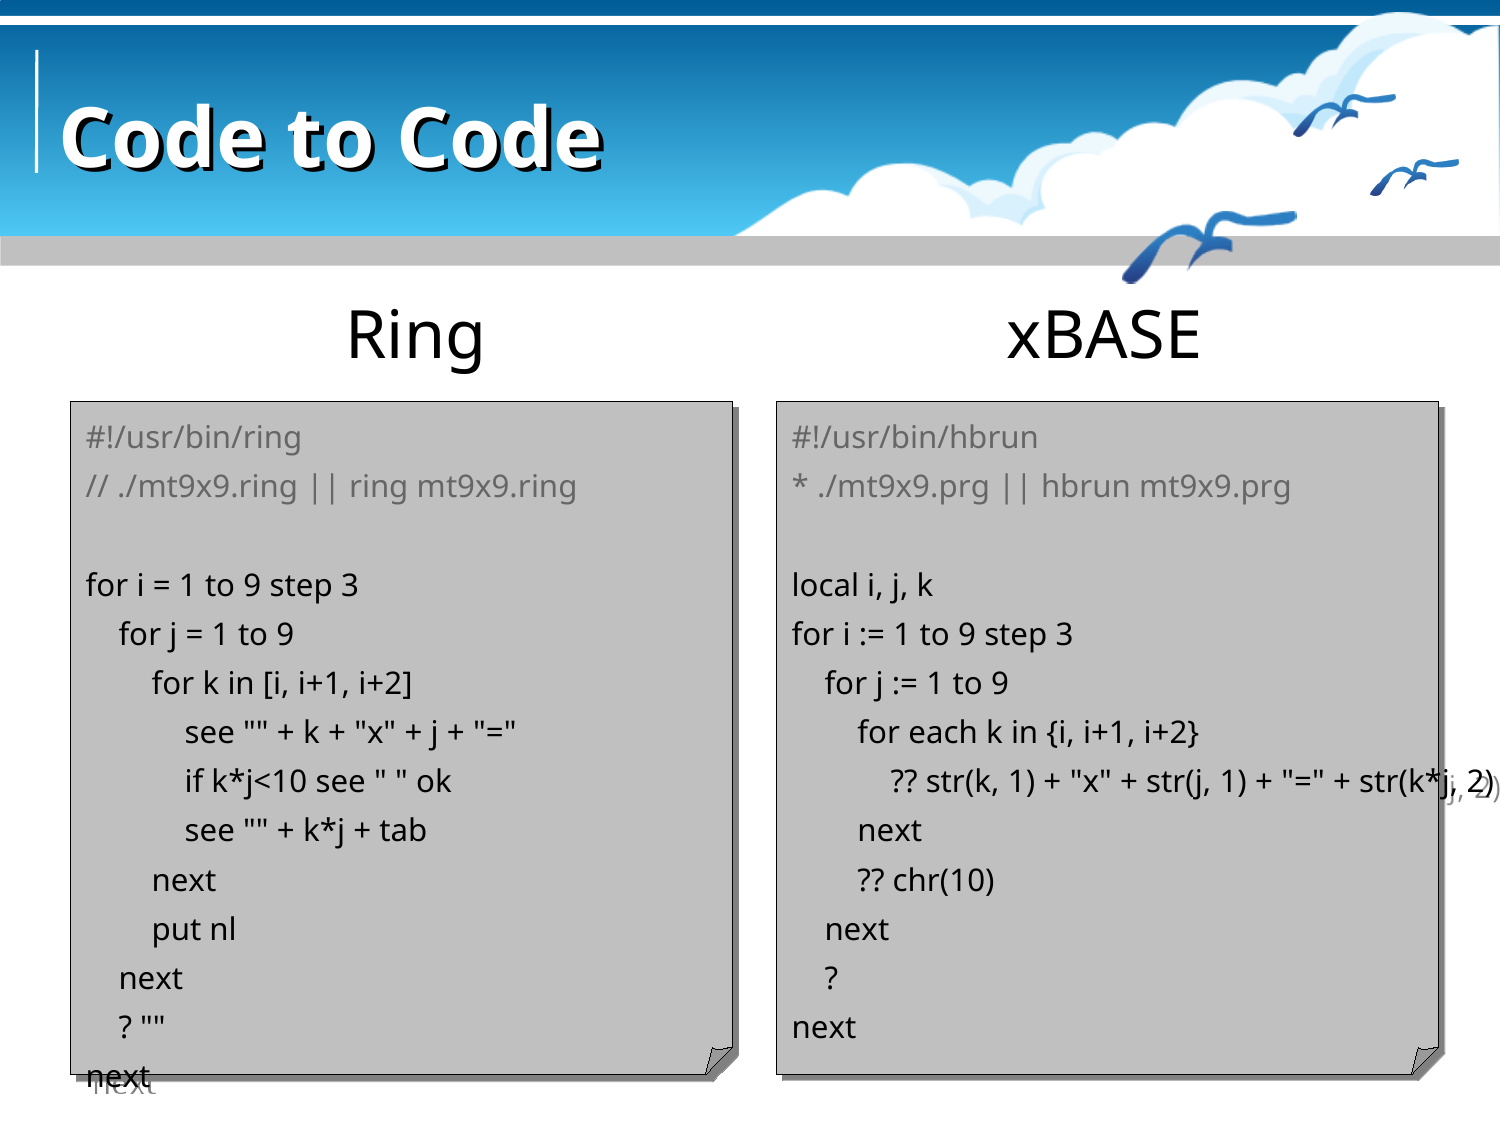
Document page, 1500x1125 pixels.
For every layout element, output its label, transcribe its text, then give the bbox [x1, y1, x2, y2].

title Code to Code [59, 86, 1465, 186]
picture [730, 12, 1500, 284]
text_box #!/usr/bin/hbrun * ./mt9x9.prg || hbrun mt9x9.prg local i, j, k for i := 1 to 9 step 3 for j := 1 to 9 for each k in {i, i+1, i+2} ?? str(k, 1) + "x" + str(j, 1) + "=" + str(k*j, 2) + chr(9) next ?? chr(10) next ? next [776, 401, 1439, 1075]
text_box xBASE [992, 283, 1258, 388]
text_box #!/usr/bin/ring // ./mt9x9.ring || ring mt9x9.ring for i = 1 to 9 step 3 for j = 1 to 9 for k in [i, i+1, i+2] see "" + k + "x" + j + "=" if k*j<10 see " " ok see "" + k*j + tab next put nl next ? "" next [70, 401, 733, 1075]
text_box Ring [330, 283, 550, 388]
